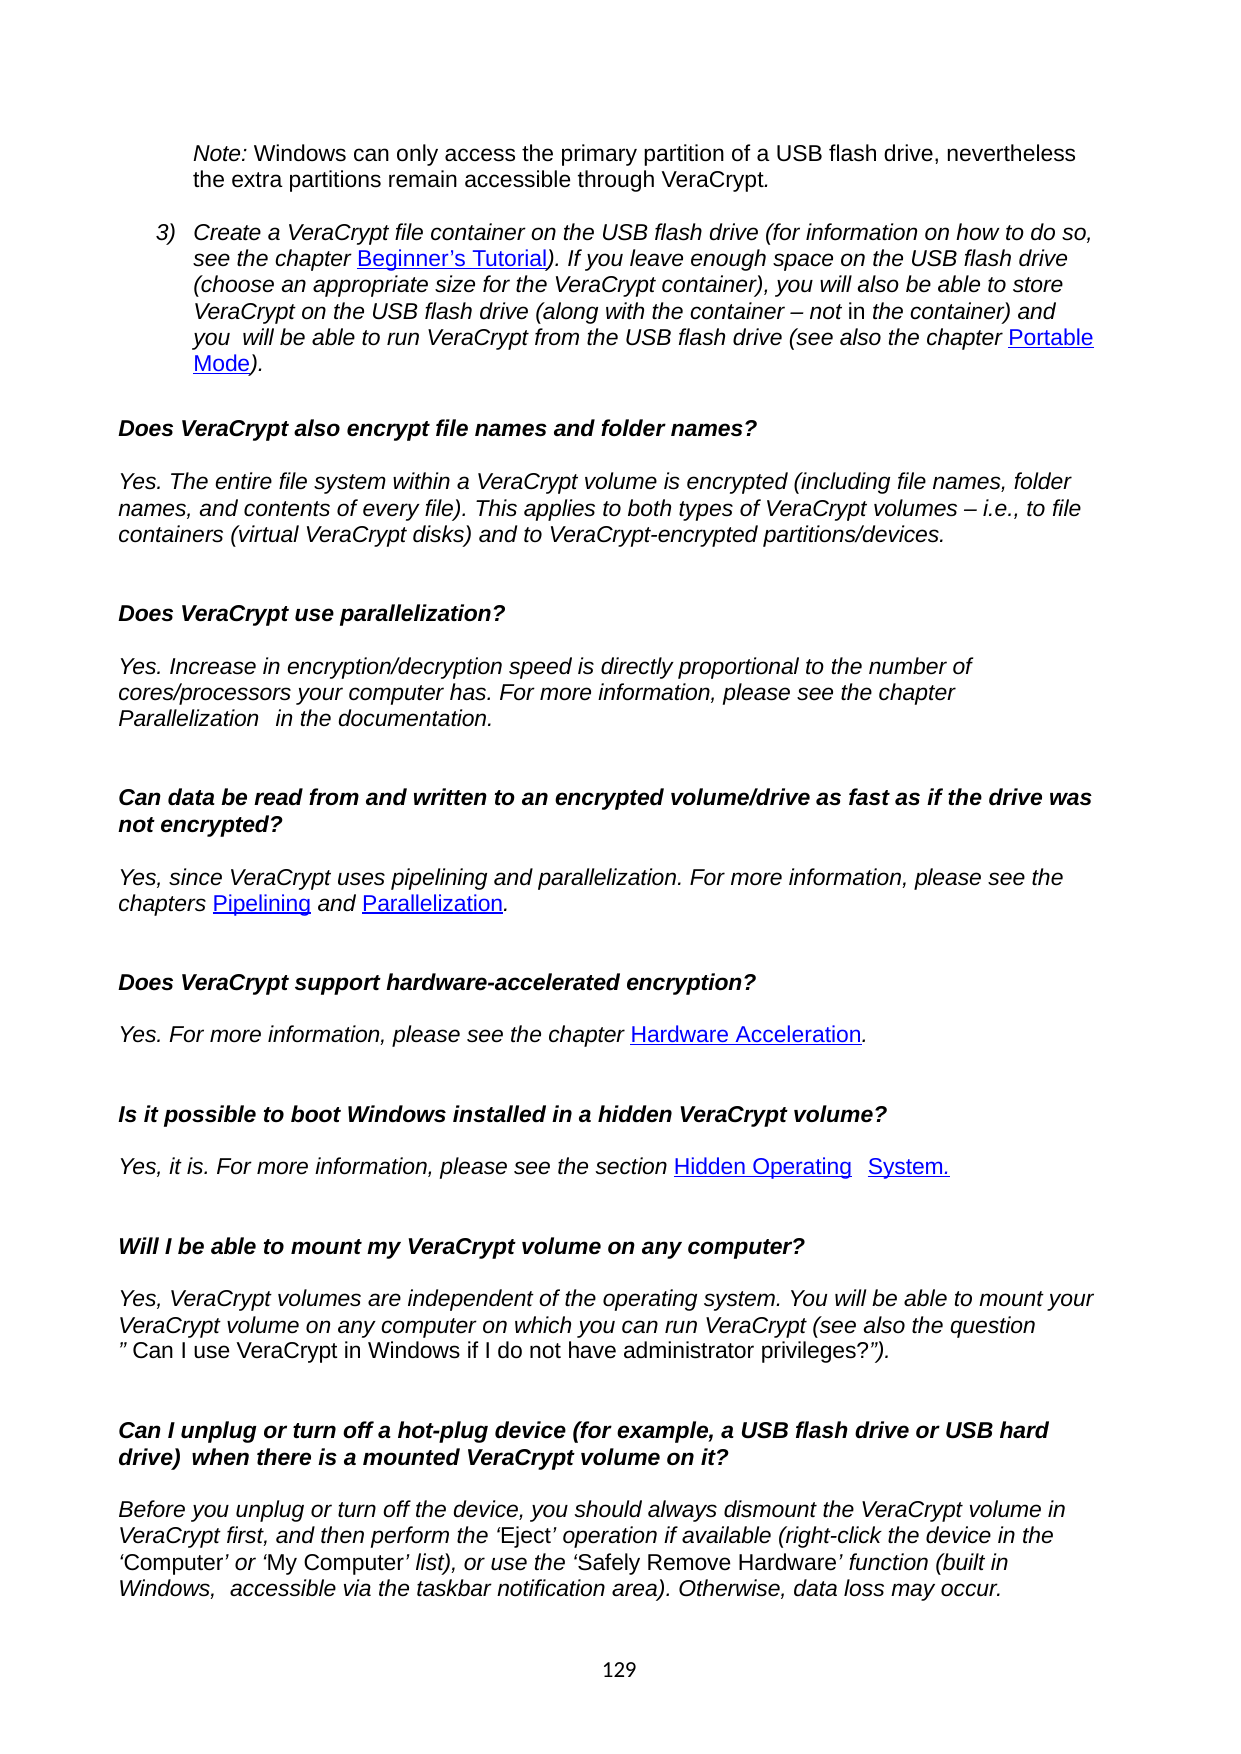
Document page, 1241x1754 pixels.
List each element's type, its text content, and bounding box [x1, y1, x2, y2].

text Yes. The entire file system within a VeraCrypt volume is encrypted (including file names, folder names, and contents of every file). This applies to both types of VeraCrypt volumes – i.e., to file containers (virtual VeraCrypt disks) and to VeraCrypt-encrypted partitions/devices. [118, 468, 1105, 547]
text Yes. Increase in encryption/decryption speed is directly proportional to the number of cores/processors your computer has. For more information, please see the chapter Parallelization in the documentation. [118, 653, 1099, 732]
subtitle Will I be able to mount my VeraCrypt volume on any computer? [118, 1233, 1132, 1259]
subtitle Does VeraCrypt use parallelization? [118, 600, 1132, 626]
subtitle Can I unplug or turn off a hot-plug device (for example, a USB flash drive or USB hard drive) when there is a mounted VeraCrypt volume on it? [118, 1417, 1112, 1470]
text Yes, it is. For more information, please see the section Hidden Operating System. [118, 1153, 1109, 1180]
text ” Can I use VeraCrypt in Windows if I do not have administrator privileges?”). [118, 1338, 1132, 1364]
text Yes, VeraCrypt volumes are independent of the operating system. You will be able to mount your VeraCrypt volume on any computer on which you can run VeraCrypt (see also the question [118, 1285, 1112, 1338]
text Before you unplug or turn off the device, you should always dismount the VeraCrypt volume in VeraCrypt first, and then perform the ‘Eject’ operation if available (right-click the device in the ‘Computer’ or ‘My Computer’ list), or use the ‘Safely Remove Hardware’ function (built in Windows, accessible via the taskbar notification area). Otherwise, data loss may occur. [118, 1496, 1112, 1602]
subtitle Does VeraCrypt also encrypt file names and folder names? [118, 415, 1132, 442]
subtitle Can data be read from and written to an encrypted volume/drive as fast as if the drive was not encrypted? [118, 784, 1112, 837]
list Create a VeraCrypt file container on the USB flash drive (for information on how to do so, see the chapter Beginner’s Tutorial). If you leave enough space on the USB flash drive (choose an appropriate size for the VeraCrypt container), you will also be able to store VeraCrypt on the USB flash drive (along with the container – not in the container) and you will be able to run VeraCrypt from the USB flash drive (see also the chapter Portable Mode). [156, 219, 1099, 377]
text Note: Windows can only access the primary partition of a USB flash drive, nevertheless the extra partitions remain accessible through VeraCrypt. [193, 139, 1081, 192]
text Yes. For more information, please see the chapter Hardware Acceleration. [118, 1021, 1113, 1048]
text Yes, since VeraCrypt uses pipelining and parallelization. For more information, please see the chapters Pipelining and Parallelization. [118, 864, 1109, 916]
subtitle Is it possible to boot Windows installed in a hidden VeraCrypt volume? [118, 1101, 1132, 1127]
subtitle Does VeraCrypt support hardware-accelerated encryption? [118, 969, 1132, 995]
